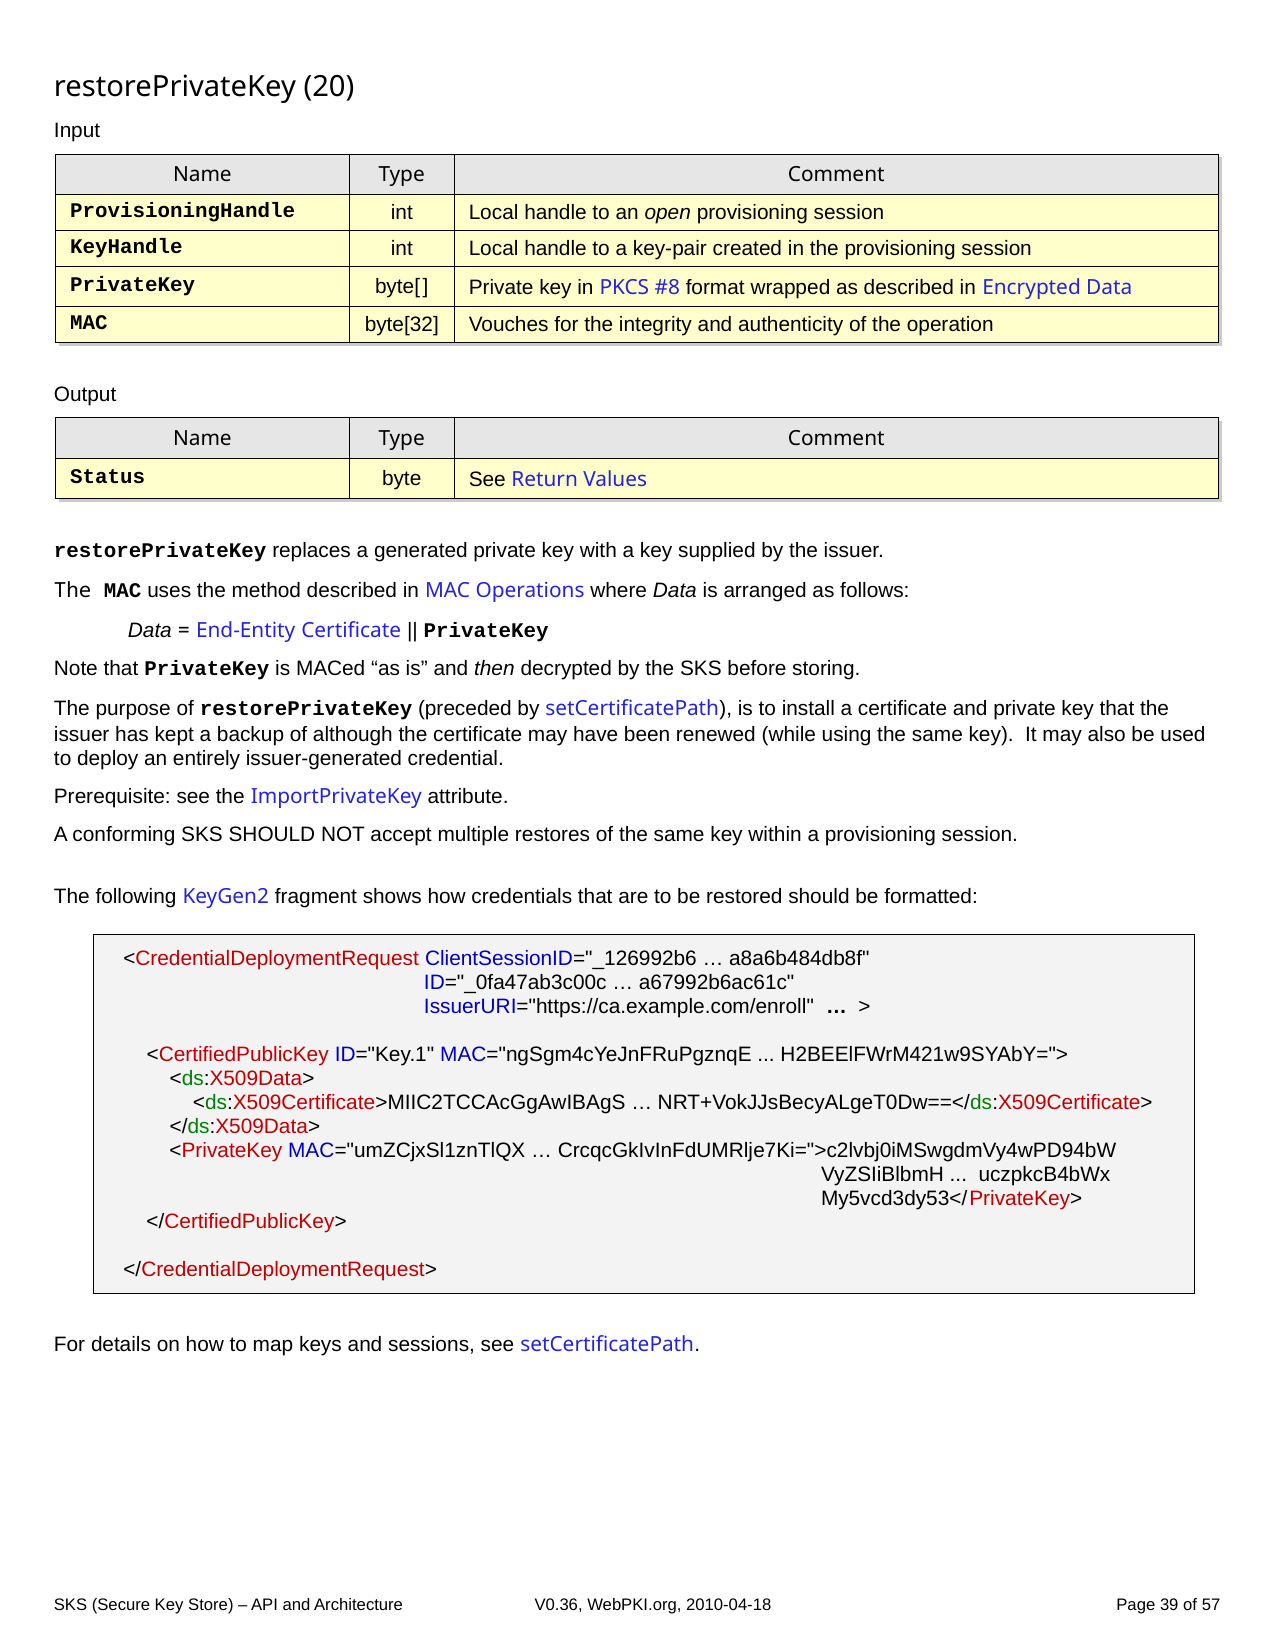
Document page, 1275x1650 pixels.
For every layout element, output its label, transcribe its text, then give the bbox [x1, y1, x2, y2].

table_header Comment [455, 418, 1218, 458]
table_header Type [350, 155, 454, 194]
table_cell byte [350, 459, 454, 498]
table_cell MAC [56, 307, 349, 342]
table_header Comment [455, 155, 1218, 194]
text Input [54, 118, 1221, 142]
table_cell byte⁮[32] [350, 307, 454, 342]
subtitle restorePrivateKey (20) [54, 66, 1221, 105]
table_cell ProvisioningHandle [56, 195, 349, 230]
table_cell KeyHandle [56, 231, 349, 266]
table_cell int [350, 231, 454, 266]
text The purpose of restorePrivateKey (preceded by setCertificatePath), is to install a certificate and private key that the issuer has kept a backup of although the certificate may have been renewed (while using the same key). It may also be used to deploy an entirely issuer-generated credential. [54, 693, 1221, 770]
text Note that PrivateKey is MACed “as is” and then decrypted by the SKS before storing. [54, 656, 1221, 682]
table_header Type [350, 418, 454, 458]
table_cell byte⁮[ ] [350, 267, 454, 306]
text Prerequisite: see the ImportPrivateKey attribute. [54, 782, 1221, 810]
text The following KeyGen2 fragment shows how credentials that are to be restored should be formatted: [54, 881, 1221, 934]
table_header Name [56, 418, 349, 458]
table_cell Local handle to an open provisioning session [455, 195, 1218, 230]
table_cell Vouches for the integrity and authenticity of the operation [455, 307, 1218, 342]
text Data = End-Entity Certificate || PrivateKey [54, 615, 1221, 644]
table_header <CredentialDeploymentRequest ClientSessionID="_126992b6 … a8a6b484db8f" ID="_0fa47ab3c00c … a67992b6ac61c" IssuerURI="https://ca.example.com/enroll" … > <CertifiedPublicKey ID="Key.1" MAC="ngSgm4cYeJnFRuPgznqE ... H2BEElFWrM421w9SYAbY="> <ds:X509Data> <ds:X509Certificate>MIIC2TCCAcGgAwIBAgS … NRT+VokJJsBecyALgeT0Dw==</ds:X509Certificate> </ds:X509Data> <PrivateKey MAC="umZCjxSl1znTlQX … CrcqcGkIvInFdUMRlje7Ki=">c2lvbj0iMSwgdmVy4wPD94bW VyZSIiBlbmH ... uczpkcB4bWx My5vcd3dy53</PrivateKey> </CertifiedPublicKey> </CredentialDeploymentRequest> [94, 935, 1194, 1293]
table_cell See Return Values [455, 459, 1218, 498]
text The MAC uses the method described in MAC Operations where Data is arranged as follows: [54, 575, 1221, 604]
table_cell Status [56, 459, 349, 498]
text For details on how to map keys and sessions, see setCertificatePath. [54, 1329, 1221, 1357]
table_cell PrivateKey [56, 267, 349, 306]
text Output [54, 382, 1221, 406]
table_cell int [350, 195, 454, 230]
table_header Name [56, 155, 349, 194]
text restorePrivateKey replaces a generated private key with a key supplied by the issuer. [54, 537, 1221, 563]
table_cell Private key in PKCS #8 format wrapped as described in Encrypted Data [455, 267, 1218, 306]
text A conforming SKS SHOULD NOT accept multiple restores of the same key within a provisioning session. [54, 822, 1221, 846]
table_cell Local handle to a key-pair created in the provisioning session [455, 231, 1218, 266]
